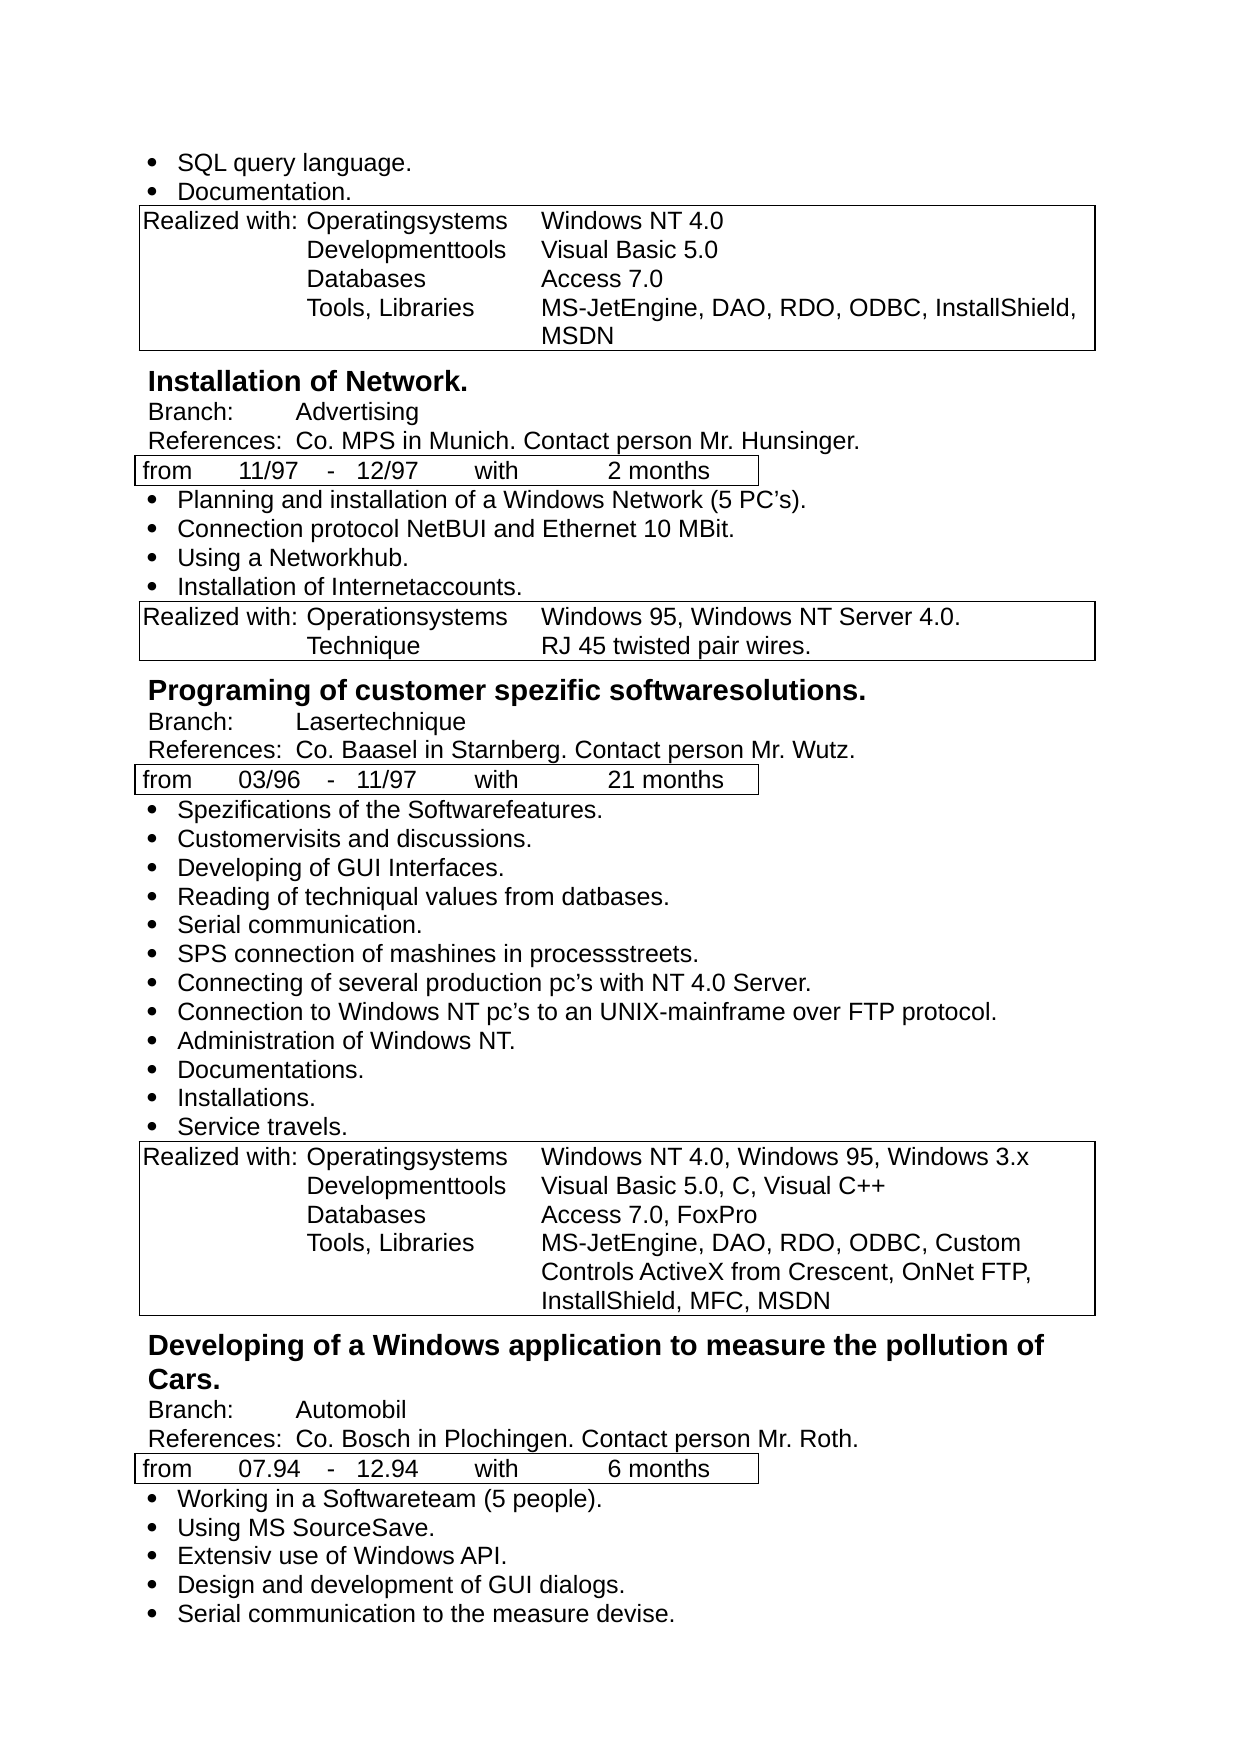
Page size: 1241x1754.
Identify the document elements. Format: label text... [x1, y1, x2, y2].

table_header 03/96 [231, 765, 319, 794]
table_cell Developmenttools [303, 1171, 538, 1200]
table_header - [319, 456, 349, 484]
table_header Windows 95, Windows NT Server 4.0. [538, 602, 1094, 631]
list Spezifications of the Softwarefeatures. [148, 795, 1104, 824]
table_cell Access 7.0, FoxPro [538, 1200, 1094, 1228]
list SQL query language. [148, 148, 1104, 176]
subtitle Installation of Network. [148, 364, 1104, 397]
table_header 6 months [600, 1454, 758, 1483]
list Service travels. [148, 1112, 1104, 1141]
table_cell [140, 1171, 303, 1200]
list Developing of GUI Interfaces. [148, 853, 1104, 881]
text Branch: Lasertechnique [148, 707, 1104, 735]
list Installation of Internetaccounts. [148, 572, 1104, 601]
table_header Realized with: [140, 206, 303, 235]
list Connection to Windows NT pc’s to an UNIX-mainframe over FTP protocol. [148, 997, 1104, 1026]
list Using a Networkhub. [148, 543, 1104, 572]
list Working in a Softwareteam (5 people). [148, 1484, 1104, 1512]
table_cell Developmenttools [303, 235, 538, 264]
list Extensiv use of Windows API. [148, 1541, 1104, 1570]
table_cell Tools, Libraries [303, 1229, 538, 1315]
table_header 11/97 [231, 456, 319, 484]
list Documentations. [148, 1054, 1104, 1083]
table_cell Visual Basic 5.0 [538, 235, 1094, 264]
list Customervisits and discussions. [148, 824, 1104, 853]
list Installations. [148, 1083, 1104, 1112]
text Branch: Automobil [148, 1395, 1104, 1424]
table_header 12/97 [349, 456, 467, 484]
text References: Co. Baasel in Starnberg. Contact person Mr. Wutz. [148, 735, 1104, 764]
table_cell [140, 1200, 303, 1228]
table_header with [467, 1454, 600, 1483]
table_cell MS-JetEngine, DAO, RDO, ODBC, InstallShield, MSDN [538, 293, 1094, 350]
table_header Operatingsystems [303, 1142, 538, 1171]
table_cell [140, 235, 303, 264]
table_header 2 months [600, 456, 758, 484]
list Connecting of several production pc’s with NT 4.0 Server. [148, 968, 1104, 997]
list Design and development of GUI dialogs. [148, 1570, 1104, 1599]
table_header Operatingsystems [303, 206, 538, 235]
table_header with [467, 765, 600, 794]
list Using MS SourceSave. [148, 1512, 1104, 1541]
table_cell [140, 293, 303, 350]
table_header Windows NT 4.0 [538, 206, 1094, 235]
table_header 07.94 [231, 1454, 319, 1483]
table_cell Databases [303, 1200, 538, 1228]
text Branch: Advertising [148, 397, 1104, 426]
table_header Realized with: [140, 1142, 303, 1171]
table_cell Visual Basic 5.0, C, Visual C++ [538, 1171, 1094, 1200]
table_header 21 months [600, 765, 758, 794]
table_header - [319, 765, 349, 794]
table_header from [136, 456, 231, 484]
table_cell Access 7.0 [538, 264, 1094, 293]
list Planning and installation of a Windows Network (5 PC’s). [148, 486, 1104, 514]
subtitle Programing of customer spezific softwaresolutions. [148, 673, 1104, 707]
text References: Co. Bosch in Plochingen. Contact person Mr. Roth. [148, 1424, 1104, 1453]
table_cell Technique [303, 631, 538, 659]
list Serial communication to the measure devise. [148, 1599, 1104, 1628]
table_cell [140, 631, 303, 659]
table_header from [136, 1454, 231, 1483]
table_header - [319, 1454, 349, 1483]
table_header with [467, 456, 600, 484]
table_header 11/97 [349, 765, 467, 794]
list Serial communication. [148, 910, 1104, 939]
table_cell Tools, Libraries [303, 293, 538, 350]
subtitle Developing of a Windows application to measure the pollution of Cars. [148, 1328, 1104, 1395]
list Connection protocol NetBUI and Ethernet 10 MBit. [148, 514, 1104, 543]
table_cell [140, 264, 303, 293]
table_header from [136, 765, 231, 794]
table_cell Databases [303, 264, 538, 293]
table_cell RJ 45 twisted pair wires. [538, 631, 1094, 659]
table_header Operationsystems [303, 602, 538, 631]
table_header Realized with: [140, 602, 303, 631]
table_cell [140, 1229, 303, 1315]
table_cell MS-JetEngine, DAO, RDO, ODBC, Custom Controls ActiveX from Crescent, OnNet FTP, InstallShield, MFC, MSDN [538, 1229, 1094, 1315]
list Administration of Windows NT. [148, 1026, 1104, 1054]
list SPS connection of mashines in processstreets. [148, 939, 1104, 968]
list Reading of techniqual values from datbases. [148, 881, 1104, 910]
table_header Windows NT 4.0, Windows 95, Windows 3.x [538, 1142, 1094, 1171]
list Documentation. [148, 176, 1104, 205]
table_header 12.94 [349, 1454, 467, 1483]
text References: Co. MPS in Munich. Contact person Mr. Hunsinger. [148, 426, 1104, 455]
